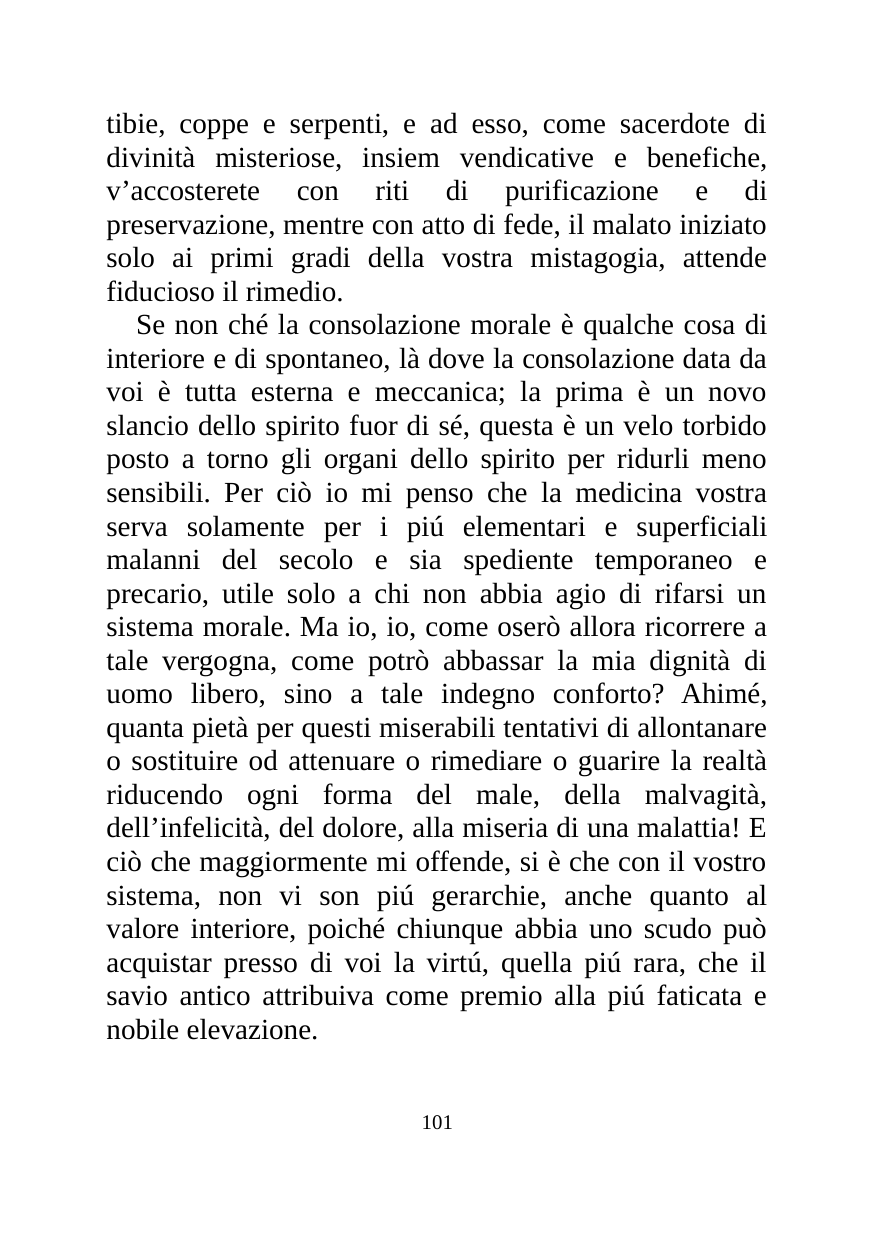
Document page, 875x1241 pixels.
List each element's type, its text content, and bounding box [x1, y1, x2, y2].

text Se non ché la consolazione morale è qualche cosa di interiore e di spontaneo, là dove la consolazione data da voi è tutta esterna e meccanica; la prima è un novo slancio dello spirito fuor di sé, questa è un velo torbido posto a torno gli organi dello spirito per ridurli meno sensibili. Per ciò io mi penso che la medicina vostra serva solamente per i piú elementari e superficiali malanni del secolo e sia spediente temporaneo e precario, utile solo a chi non abbia agio di rifarsi un sistema morale. Ma io, io, come oserò allora ricorrere a tale vergogna, come potrò abbassar la mia dignità di uomo libero, sino a tale indegno conforto? Ahimé, quanta pietà per questi miserabili tentativi di allontanare o sostituire od attenuare o rimediare o guarire la realtà riducendo ogni forma del male, della malvagità, dell’infelicità, del dolore, alla miseria di una malattia! E ciò che maggiormente mi offende, si è che con il vostro sistema, non vi son piú gerarchie, anche quanto al valore interiore, poiché chiunque abbia uno scudo può acquistar presso di voi la virtú, quella piú rara, che il savio antico attribuiva come premio alla piú faticata e nobile elevazione. [106, 307, 768, 1045]
text tibie, coppe e serpenti, e ad esso, come sacerdote di divinità misteriose, insiem vendicative e benefiche, v’accosterete con riti di purificazione e di preservazione, mentre con atto di fede, il malato iniziato solo ai primi gradi della vostra mistagogia, attende fiducioso il rimedio. [106, 106, 768, 307]
